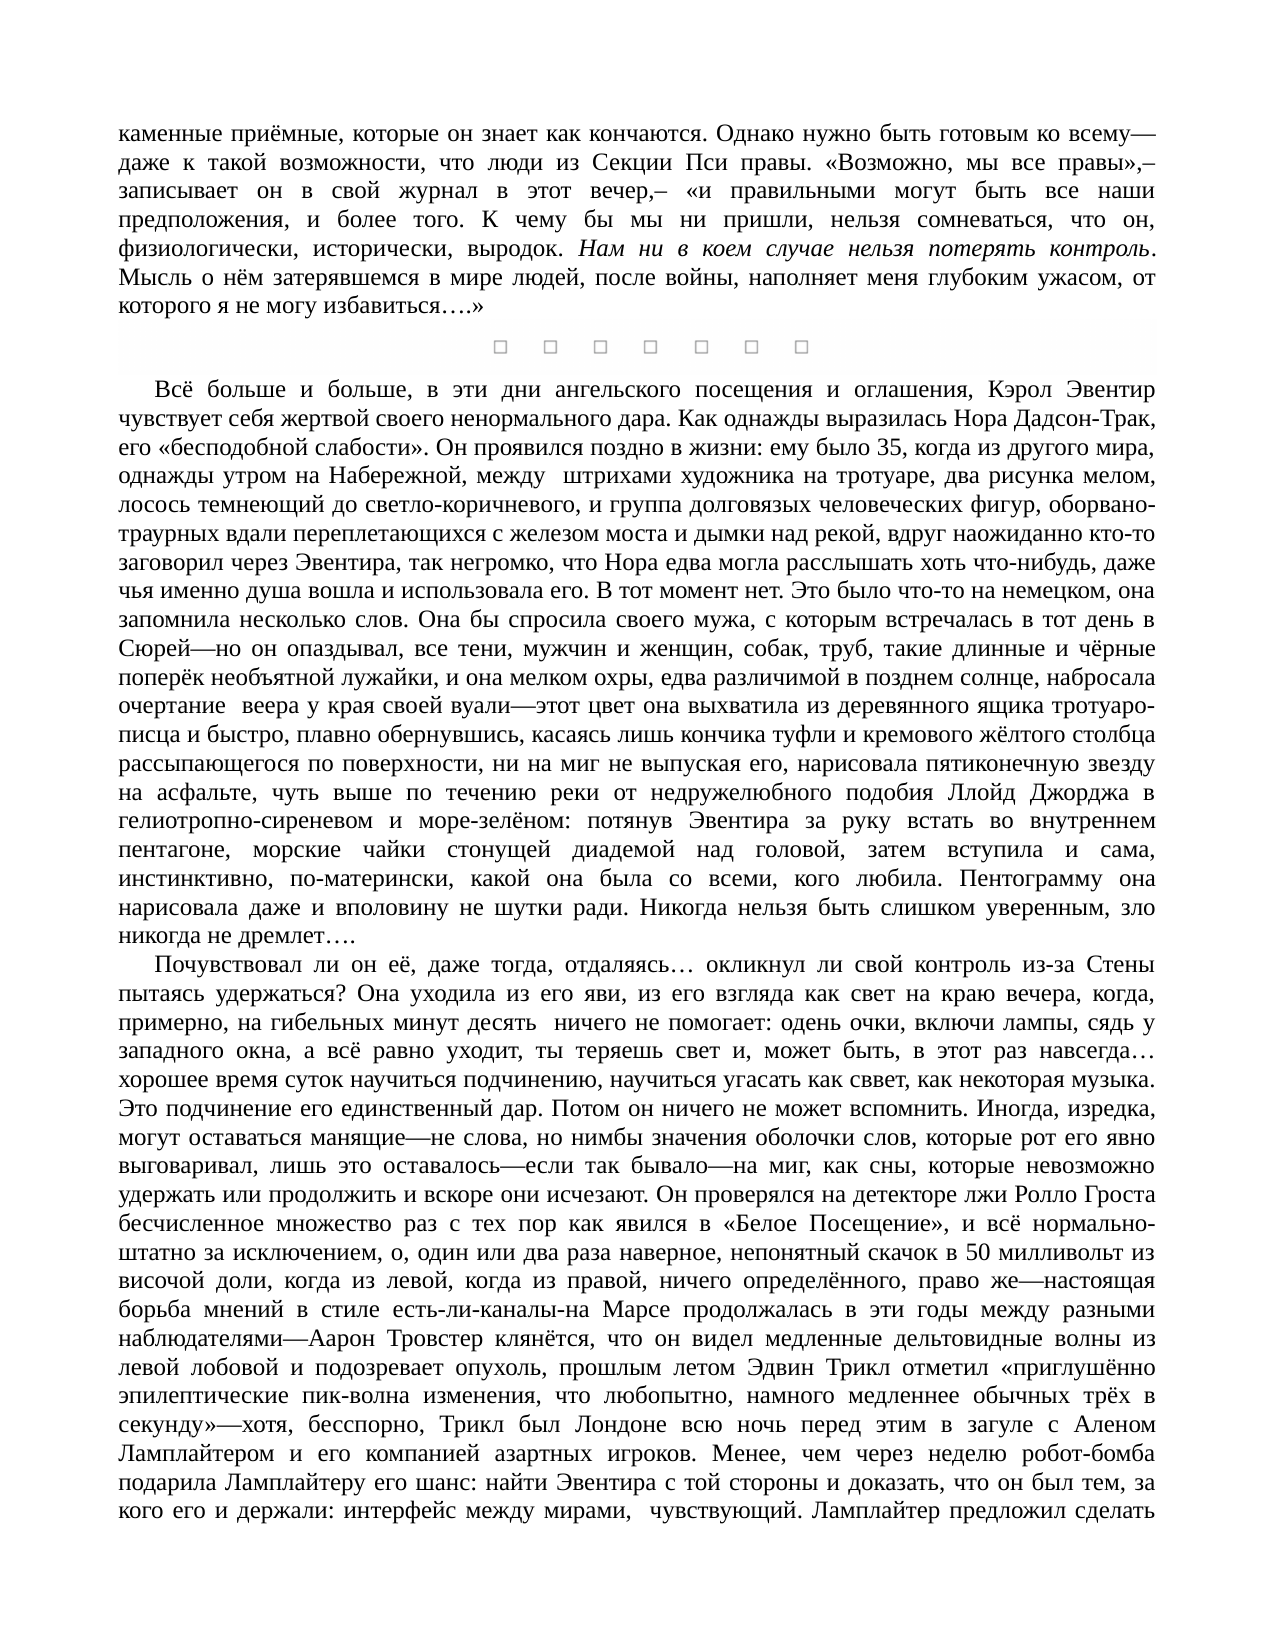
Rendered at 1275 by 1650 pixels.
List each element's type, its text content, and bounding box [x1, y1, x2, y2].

text Почувствовал ли он её, даже тогда, отдаляясь… окликнул ли свой контроль из-за Стены пытаясь удержаться? Она уходила из его яви, из его взгляда как свет на краю вечера, когда, примерно, на гибельных минут десять ничего не помогает: одень очки, включи лампы, сядь у западного окна, а всё равно уходит, ты теряешь свет и, может быть, в этот раз навсегда… хорошее время суток научиться подчинению, научиться угасать как сввет, как некоторая музыка. Это подчинение его единственный дар. Потом он ничего не может вспомнить. Иногда, изредка, могут оставаться манящие—не слова, но нимбы значения оболочки слов, которые рот его явно выговаривал, лишь это оставалось—если так бывало—на миг, как сны, которые невозможно удержать или продолжить и вскоре они исчезают. Он проверялся на детекторе лжи Ролло Гроста бесчисленное множество раз с тех пор как явился в «Белое Посещение», и всё нормально-штатно за исключением, о, один или два раза наверное, непонятный скачок в 50 милливольт из височой доли, когда из левой, когда из правой, ничего определённого, право же—настоящая борьба мнений в стиле есть-ли-каналы-на Марсе продолжалась в эти годы между разными наблюдателями—Аарон Тровстер клянётся, что он видел медленные дельтовидные волны из левой лобовой и подозревает опухоль, прошлым летом Эдвин Трикл отметил «приглушённо эпилептические пик-волна изменения, что любопытно, намного медленнее обычных трёх в секунду»—хотя, бесспорно, Трикл был Лондоне всю ночь перед этим в загуле с Аленом Ламплайтером и его компанией азартных игроков. Менее, чем через неделю робот-бомба подарила Ламплайтеру его шанс: найти Эвентира с той стороны и доказать, что он был тем, за кого его и держали: интерфейс между мирами, чувствующий. Ламплайтер предложил сделать [118, 949, 1157, 1524]
text каменные приёмные, которые он знает как кончаются. Однако нужно быть готовым ко всему—даже к такой возможности, что люди из Секции Пси правы. «Возможно, мы все правы»,– записывает он в свой журнал в этот вечер,– «и правильными могут быть все наши предположения, и более того. К чему бы мы ни пришли, нельзя сомневаться, что он, физиологически, исторически, выродок. Нам ни в коем случае нельзя потерять контроль. Мысль о нём затерявшемся в мире людей, после войны, наполняет меня глубоким ужасом, от которого я не могу избавиться….» [118, 118, 1157, 319]
picture [118, 319, 1157, 375]
text Всё больше и больше, в эти дни ангельского посещения и оглашения, Кэрол Эвентир чувствует себя жертвой своего ненормального дара. Как однажды выразилась Нора Дадсон-Трак, его «бесподобной слабости». Он проявился поздно в жизни: ему было 35, когда из другого мира, однажды утром на Набережной, между штрихами художника на тротуаре, два рисунка мелом, лосось темнеющий до светло-коричневого, и группа долговязых человеческих фигур, оборвано-траурных вдали переплетающихся с железом моста и дымки над рекой, вдруг наожиданно кто-то заговорил через Эвентира, так негромко, что Нора едва могла расслышать хоть что-нибудь, даже чья именно душа вошла и использовала его. В тот момент нет. Это было что-то на немецком, она запомнила несколько слов. Она бы спросила своего мужа, с которым встречалась в тот день в Сюрей—но он опаздывал, все тени, мужчин и женщин, собак, труб, такие длинные и чёрные поперёк необъятной лужайки, и она мелком охры, едва различимой в позднем солнце, набросала очертание веера у края своей вуали—этот цвет она выхватила из деревянного ящика тротуаро-писца и быстро, плавно обернувшись, касаясь лишь кончика туфли и кремового жёлтого столбца рассыпающегося по поверхности, ни на миг не выпуская его, нарисовала пятиконечную звезду на асфальте, чуть выше по течению реки от недружелюбного подобия Ллойд Джорджа в гелиотропно-сиреневом и море-зелёном: потянув Эвентира за руку встать во внутреннем пентагоне, морские чайки стонущей диадемой над головой, затем вступила и сама, инстинктивно, по-матерински, какой она была со всеми, кого любила. Пентограмму она нарисовала даже и вполовину не шутки ради. Никогда нельзя быть слишком уверенным, зло никогда не дремлет…. [118, 375, 1157, 949]
